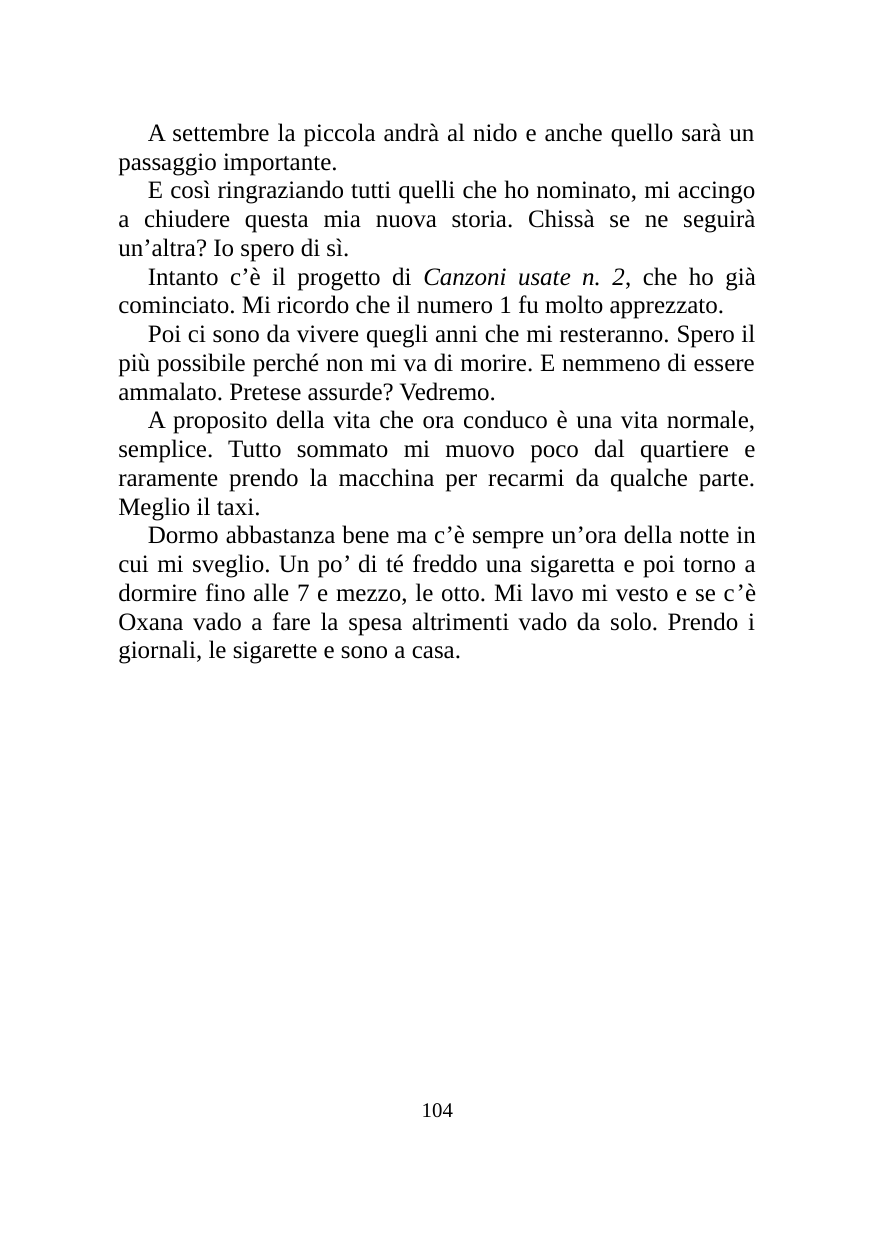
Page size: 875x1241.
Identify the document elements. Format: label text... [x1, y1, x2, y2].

text A proposito della vita che ora conduco è una vita normale, semplice. Tutto sommato mi muovo poco dal quartiere e raramente prendo la macchina per recarmi da qualche parte. Meglio il taxi. [118, 406, 756, 521]
text E così ringraziando tutti quelli che ho nominato, mi accingo a chiudere questa mia nuova storia. Chissà se ne seguirà un’altra? Io spero di sì. [118, 176, 756, 262]
text A settembre la piccola andrà al nido e anche quello sarà un passaggio importante. [118, 118, 756, 176]
text Intanto c’è il progetto di Canzoni usate n. 2, che ho già cominciato. Mi ricordo che il numero 1 fu molto apprezzato. [118, 262, 756, 319]
text Poi ci sono da vivere quegli anni che mi resteranno. Spero il più possibile perché non mi va di morire. E nemmeno di essere ammalato. Pretese assurde? Vedremo. [118, 319, 756, 406]
text Dormo abbastanza bene ma c’è sempre un’ora della notte in cui mi sveglio. Un po’ di té freddo una sigaretta e poi torno a dormire fino alle 7 e mezzo, le otto. Mi lavo mi vesto e se c’è Oxana vado a fare la spesa altrimenti vado da solo. Prendo i giornali, le sigarette e sono a casa. [118, 521, 756, 664]
